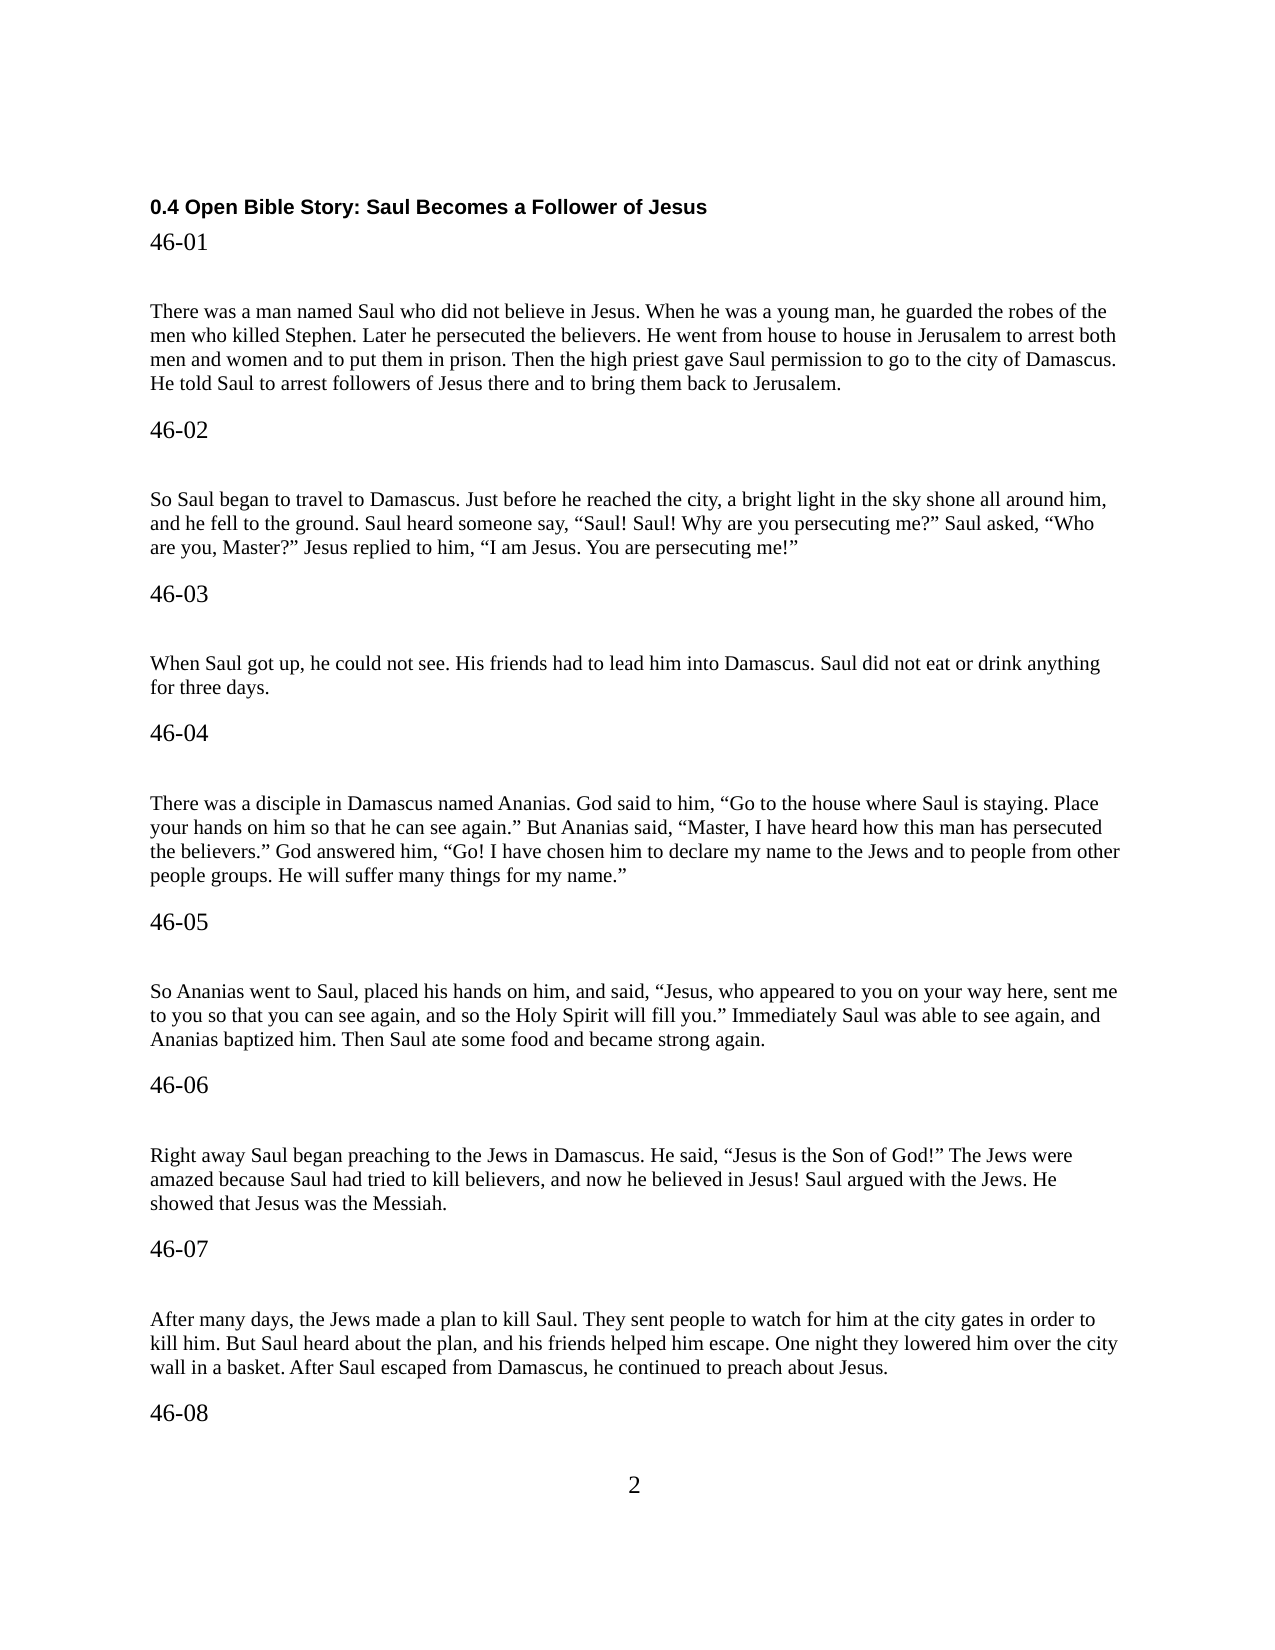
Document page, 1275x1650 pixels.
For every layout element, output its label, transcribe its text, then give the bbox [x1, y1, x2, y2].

subtitle 46-04 [150, 718, 1125, 747]
text There was a disciple in Damascus named Ananias. God said to him, “Go to the house where Saul is staying. Place your hands on him so that he can see again.” But Ananias said, “Master, I have heard how this man has persecuted the believers.” God answered him, “Go! I have chosen him to declare my name to the Jews and to people from other people groups. He will suffer many things for my name.” [150, 791, 1125, 887]
subtitle 46-05 [150, 907, 1125, 935]
subtitle 46-07 [150, 1234, 1125, 1263]
subtitle 46-06 [150, 1071, 1125, 1099]
text So Ananias went to Saul, placed his hands on him, and said, “Jesus, who appeared to you on your way here, sent me to you so that you can see again, and so the Holy Spirit will fill you.” Immediately Saul was able to see again, and Ananias baptized him. Then Saul ate some food and became strong again. [150, 979, 1125, 1051]
text After many days, the Jews made a plan to kill Saul. They sent people to watch for him at the city gates in order to kill him. But Saul heard about the plan, and his friends helped him escape. One night they lowered him over the city wall in a basket. After Saul escaped from Damascus, he continued to preach about Jesus. [150, 1307, 1125, 1379]
subtitle 46-01 [150, 227, 1125, 255]
subtitle 46-08 [150, 1398, 1125, 1427]
subtitle 46-02 [150, 415, 1125, 443]
text So Saul began to travel to Damascus. Just before he reached the city, a bright light in the sky shone all around him, and he fell to the ground. Saul heard someone say, “Saul! Saul! Why are you persecuting me?” Saul asked, “Who are you, Master?” Jesus replied to him, “I am Jesus. You are persecuting me!” [150, 487, 1125, 559]
text When Saul got up, he could not see. His friends had to lead him into Damascus. Saul did not eat or drink anything for three days. [150, 651, 1125, 699]
text There was a man named Saul who did not believe in Jesus. When he was a young man, he guarded the robes of the men who killed Stephen. Later he persecuted the believers. He went from house to house in Jerusalem to arrest both men and women and to put them in prison. Then the high priest gave Saul permission to go to the city of Damascus. He told Saul to arrest followers of Jesus there and to bring them back to Jerusalem. [150, 299, 1125, 395]
subtitle 46-03 [150, 579, 1125, 607]
text Right away Saul began preaching to the Jews in Damascus. He said, “Jesus is the Son of God!” The Jews were amazed because Saul had tried to kill believers, and now he believed in Jesus! Saul argued with the Jews. He showed that Jesus was the Messiah. [150, 1143, 1125, 1215]
subtitle 0.4 Open Bible Story: Saul Becomes a Follower of Jesus [150, 195, 1125, 219]
